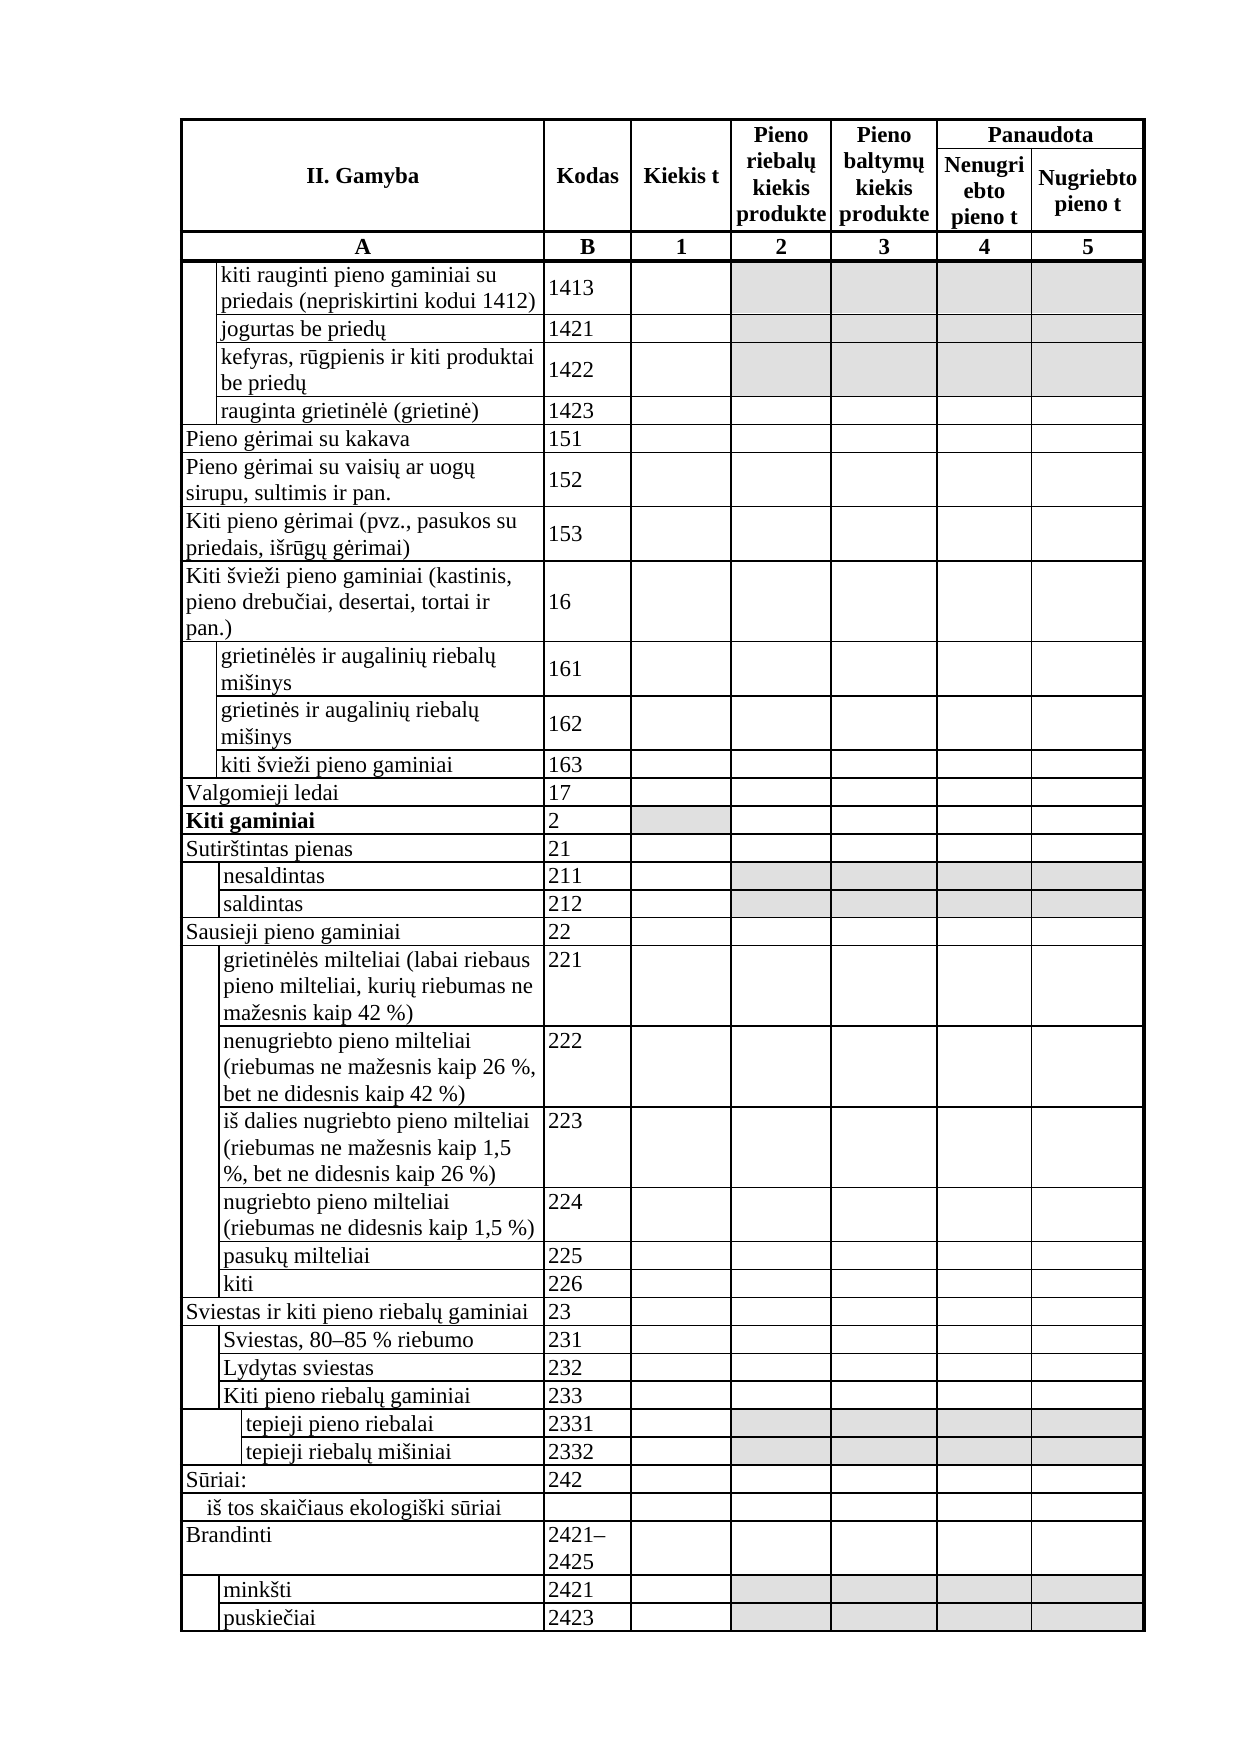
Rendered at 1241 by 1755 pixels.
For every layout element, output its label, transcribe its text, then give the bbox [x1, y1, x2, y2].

table_cell [832, 1576, 936, 1602]
table_cell nenugriebto pieno milteliai (riebumas ne mažesnis kaip 26 %, bet ne didesnis kaip 42 %) [220, 1027, 543, 1106]
table_cell [1032, 562, 1142, 641]
table_cell [832, 1298, 936, 1324]
table_cell [732, 779, 830, 805]
table_cell [1032, 751, 1142, 777]
table_cell [632, 1298, 730, 1324]
table_cell [938, 397, 1031, 424]
table_cell 232 [545, 1354, 630, 1380]
table_cell [732, 453, 830, 506]
table_cell [732, 946, 830, 1025]
table_cell [183, 1410, 241, 1464]
table_cell Sausieji pieno gaminiai [183, 918, 543, 945]
table_cell [632, 918, 730, 945]
table_cell [1032, 1242, 1142, 1269]
table_cell [732, 263, 830, 313]
table_cell [732, 1382, 830, 1408]
table_cell [1032, 1326, 1142, 1352]
table_cell 3 [832, 233, 936, 259]
table_cell [632, 1410, 730, 1436]
table_cell Sviestas ir kiti pieno riebalų gaminiai [183, 1298, 543, 1324]
table_cell [632, 1382, 730, 1408]
table_cell [632, 1108, 730, 1187]
table_cell 2 [732, 233, 830, 259]
table_cell [1032, 946, 1142, 1025]
table_cell [832, 1354, 936, 1380]
table_cell [1032, 697, 1142, 749]
table_header Panaudota [938, 121, 1142, 148]
table_cell [832, 891, 936, 917]
table_cell Pieno gėrimai su vaisių ar uogų sirupu, sultimis ir pan. [183, 453, 543, 506]
table_cell 2332 [545, 1438, 630, 1464]
table_cell [832, 562, 936, 641]
table_cell [632, 697, 730, 749]
table_cell [832, 343, 936, 396]
table_cell 233 [545, 1382, 630, 1408]
table_cell minkšti [220, 1576, 543, 1602]
table_cell [832, 1242, 936, 1269]
table_cell 242 [545, 1466, 630, 1492]
table_cell nesaldintas [220, 863, 543, 889]
table_cell [183, 263, 216, 424]
table_cell [732, 1576, 830, 1602]
table_cell [832, 1494, 936, 1520]
table_cell [1032, 918, 1142, 945]
table_cell [832, 1466, 936, 1492]
table_cell 1422 [545, 343, 630, 396]
table_cell [1032, 1410, 1142, 1436]
table_cell [632, 1576, 730, 1602]
table_cell [832, 946, 936, 1025]
table_cell [732, 835, 830, 861]
table_cell [183, 695, 216, 749]
table_cell 152 [545, 453, 630, 506]
table_cell [732, 1270, 830, 1297]
table_cell [832, 1108, 936, 1187]
table_cell [832, 779, 936, 805]
table_cell 226 [545, 1270, 630, 1297]
table_cell [632, 1354, 730, 1380]
table_cell 225 [545, 1242, 630, 1269]
table_cell tepieji pieno riebalai [242, 1410, 543, 1436]
table_cell [832, 315, 936, 341]
table_cell [1032, 507, 1142, 560]
table_cell [832, 1438, 936, 1464]
table_cell [1032, 1270, 1142, 1297]
table_cell [1032, 807, 1142, 833]
table_cell pasukų milteliai [220, 1242, 543, 1269]
table_cell [1032, 1298, 1142, 1324]
table_cell [632, 1438, 730, 1464]
table_cell [832, 835, 936, 861]
table_cell [732, 891, 830, 917]
table_cell [832, 507, 936, 560]
table_cell Kiti švieži pieno gaminiai (kastinis, pieno drebučiai, desertai, tortai ir pan.) [183, 562, 543, 641]
table_cell [183, 642, 216, 695]
table_cell [732, 1242, 830, 1269]
table_cell [183, 863, 218, 917]
table_cell [938, 315, 1031, 341]
table_cell [832, 1410, 936, 1436]
table_cell [632, 1188, 730, 1241]
table_cell 163 [545, 751, 630, 777]
table_cell [632, 1027, 730, 1106]
table_cell [832, 1027, 936, 1106]
table_cell [832, 1270, 936, 1297]
table_cell 212 [545, 891, 630, 917]
table_cell 1413 [545, 263, 630, 313]
table_header II. Gamyba [183, 121, 543, 230]
table_cell kiti [220, 1270, 543, 1297]
table_cell [938, 807, 1031, 833]
table_cell [732, 1522, 830, 1574]
table_cell [632, 453, 730, 506]
table_cell [832, 425, 936, 452]
table_cell [732, 1410, 830, 1436]
table_cell [938, 946, 1031, 1025]
table_cell 211 [545, 863, 630, 889]
table_cell [1032, 779, 1142, 805]
table_cell grietinėlės milteliai (labai riebaus pieno milteliai, kurių riebumas ne mažesnis kaip 42 %) [220, 946, 543, 1025]
table_cell [632, 946, 730, 1025]
table_cell Pieno gėrimai su kakava [183, 425, 543, 452]
table_cell [938, 1604, 1031, 1630]
table_cell [938, 453, 1031, 506]
table_cell [832, 751, 936, 777]
table_cell Nugriebto pieno t [1032, 149, 1142, 230]
table_cell Nenugriebto pieno t [938, 149, 1031, 230]
table_cell Kiti pieno gėrimai (pvz., pasukos su priedais, išrūgų gėrimai) [183, 507, 543, 560]
table_cell 1423 [545, 397, 630, 424]
table_cell [732, 807, 830, 833]
table_cell [832, 642, 936, 695]
table_cell [1032, 1188, 1142, 1241]
table_cell [832, 918, 936, 945]
table_cell [832, 1188, 936, 1241]
table_cell [1032, 891, 1142, 917]
table_cell iš tos skaičiaus ekologiški sūriai [183, 1494, 543, 1520]
table_cell B [545, 233, 630, 259]
table_cell 17 [545, 779, 630, 805]
table_cell [1032, 1108, 1142, 1187]
table_cell [183, 749, 216, 777]
table_cell [732, 343, 830, 396]
table_cell [832, 263, 936, 313]
table_cell [832, 697, 936, 749]
table_cell [732, 1326, 830, 1352]
table_cell [1032, 863, 1142, 889]
table_cell 222 [545, 1027, 630, 1106]
table_cell [938, 507, 1031, 560]
table_cell [938, 1410, 1031, 1436]
table_cell [732, 1354, 830, 1380]
table_cell [938, 697, 1031, 749]
table_cell [732, 397, 830, 424]
table_cell [938, 863, 1031, 889]
table_cell [938, 1522, 1031, 1574]
table_cell [938, 642, 1031, 695]
table_cell [938, 1188, 1031, 1241]
table_cell [1032, 1576, 1142, 1602]
table_cell iš dalies nugriebto pieno milteliai (riebumas ne mažesnis kaip 1,5 %, bet ne didesnis kaip 26 %) [220, 1108, 543, 1187]
table_cell [832, 1604, 936, 1630]
table_cell [938, 1494, 1031, 1520]
table_cell 223 [545, 1108, 630, 1187]
table_cell [938, 1466, 1031, 1492]
table_cell [1032, 642, 1142, 695]
table_cell [732, 1108, 830, 1187]
table_cell [632, 779, 730, 805]
table_cell rauginta grietinėlė (grietinė) [217, 397, 543, 424]
table_cell Sviestas, 80–85 % riebumo [220, 1326, 543, 1352]
table_cell [183, 946, 218, 1297]
table_cell [632, 1242, 730, 1269]
table_cell [1032, 1494, 1142, 1520]
table_cell 2 [545, 807, 630, 833]
table_cell [732, 697, 830, 749]
table_cell [632, 315, 730, 341]
table_cell [732, 642, 830, 695]
table_cell 151 [545, 425, 630, 452]
table_cell [938, 1382, 1031, 1408]
table_cell [732, 425, 830, 452]
table_cell [938, 1298, 1031, 1324]
table_cell [545, 1494, 630, 1520]
table_cell 5 [1032, 233, 1142, 259]
table_cell [632, 1522, 730, 1574]
table_header Pieno baltymų kiekis produkte t [832, 121, 936, 230]
table_cell [632, 1466, 730, 1492]
table_cell [183, 1326, 218, 1408]
table_cell [938, 1354, 1031, 1380]
table_cell [183, 1576, 218, 1630]
table_cell [732, 507, 830, 560]
table_cell [938, 1108, 1031, 1187]
table_cell [1032, 1382, 1142, 1408]
table_cell [732, 918, 830, 945]
table_cell [938, 1576, 1031, 1602]
table_cell [732, 562, 830, 641]
table_cell jogurtas be priedų [217, 315, 543, 341]
table_cell [1032, 1466, 1142, 1492]
table_cell 21 [545, 835, 630, 861]
table_cell [632, 642, 730, 695]
table_cell [938, 751, 1031, 777]
table_cell 4 [938, 233, 1031, 259]
table_cell Kiti pieno riebalų gaminiai [220, 1382, 543, 1408]
table_cell [732, 1188, 830, 1241]
table_cell [938, 835, 1031, 861]
table_cell [732, 1298, 830, 1324]
table_cell [732, 863, 830, 889]
table_cell [732, 1466, 830, 1492]
table_cell grietinėlės ir augalinių riebalų mišinys [217, 642, 543, 695]
table_cell [1032, 263, 1142, 313]
table_cell [1032, 1604, 1142, 1630]
table_cell [632, 891, 730, 917]
table_cell puskiečiai [220, 1604, 543, 1630]
table_cell [938, 1270, 1031, 1297]
table_cell [632, 807, 730, 833]
table_cell tepieji riebalų mišiniai [242, 1438, 543, 1464]
table_cell [938, 1027, 1031, 1106]
table_cell 1 [632, 233, 730, 259]
table_cell [832, 397, 936, 424]
table_cell [632, 863, 730, 889]
table_cell [632, 263, 730, 313]
table_cell [1032, 1354, 1142, 1380]
table_header Kodas [545, 121, 630, 230]
table_cell [1032, 397, 1142, 424]
table_cell Sūriai: [183, 1466, 543, 1492]
table_cell [632, 1604, 730, 1630]
table_cell [632, 1270, 730, 1297]
table_cell [938, 1326, 1031, 1352]
table_cell Brandinti [183, 1522, 543, 1574]
table_cell [1032, 425, 1142, 452]
table_header Kiekis t [632, 121, 730, 230]
table_cell [632, 507, 730, 560]
table_cell [732, 1438, 830, 1464]
table_cell [632, 425, 730, 452]
table_cell Lydytas sviestas [220, 1354, 543, 1380]
table_cell Sutirštintas pienas [183, 835, 543, 861]
table_cell 2423 [545, 1604, 630, 1630]
table_cell [938, 918, 1031, 945]
table_cell 162 [545, 697, 630, 749]
table_cell 231 [545, 1326, 630, 1352]
table_cell [1032, 453, 1142, 506]
table_cell 23 [545, 1298, 630, 1324]
table_cell [632, 343, 730, 396]
table_cell 221 [545, 946, 630, 1025]
table_header Pieno riebalų kiekis produkte t [732, 121, 830, 230]
table_cell [1032, 1438, 1142, 1464]
table_cell [632, 751, 730, 777]
table_cell [938, 779, 1031, 805]
table_cell [632, 397, 730, 424]
table_cell [1032, 1027, 1142, 1106]
table_cell [1032, 315, 1142, 341]
table_cell [832, 1522, 936, 1574]
table_cell 153 [545, 507, 630, 560]
table_cell 22 [545, 918, 630, 945]
table_cell [632, 1326, 730, 1352]
table_cell [1032, 835, 1142, 861]
table_cell 161 [545, 642, 630, 695]
table_cell [732, 751, 830, 777]
table_cell kefyras, rūgpienis ir kiti produktai be priedų [217, 343, 543, 396]
table_cell [938, 891, 1031, 917]
table_cell [832, 453, 936, 506]
table_cell 1421 [545, 315, 630, 341]
table_cell [938, 1438, 1031, 1464]
table_cell A [183, 233, 543, 259]
table_cell nugriebto pieno milteliai (riebumas ne didesnis kaip 1,5 %) [220, 1188, 543, 1241]
table_cell [832, 1382, 936, 1408]
table_cell kiti rauginti pieno gaminiai su priedais (nepriskirtini kodui 1412) [217, 263, 543, 313]
table_cell [732, 1494, 830, 1520]
table_cell [1032, 343, 1142, 396]
table_cell [1032, 1522, 1142, 1574]
table_cell 16 [545, 562, 630, 641]
table_cell [732, 1027, 830, 1106]
table_cell [632, 1494, 730, 1520]
table_cell [938, 1242, 1031, 1269]
table_cell [832, 1326, 936, 1352]
table_cell grietinės ir augalinių riebalų mišinys [217, 697, 543, 749]
table_cell Kiti gaminiai [183, 807, 543, 833]
table_cell [832, 807, 936, 833]
table_cell [732, 1604, 830, 1630]
table_cell 2421 [545, 1576, 630, 1602]
table_cell [632, 835, 730, 861]
table_cell [938, 425, 1031, 452]
table_cell Valgomieji ledai [183, 779, 543, 805]
table_cell kiti švieži pieno gaminiai [217, 751, 543, 777]
table_cell 2421–2425 [545, 1522, 630, 1574]
table_cell saldintas [220, 891, 543, 917]
table_cell 224 [545, 1188, 630, 1241]
table_cell [938, 263, 1031, 313]
table_cell [732, 315, 830, 341]
table_cell [938, 343, 1031, 396]
table_cell [632, 562, 730, 641]
table_cell [832, 863, 936, 889]
table_cell 2331 [545, 1410, 630, 1436]
table_cell [938, 562, 1031, 641]
